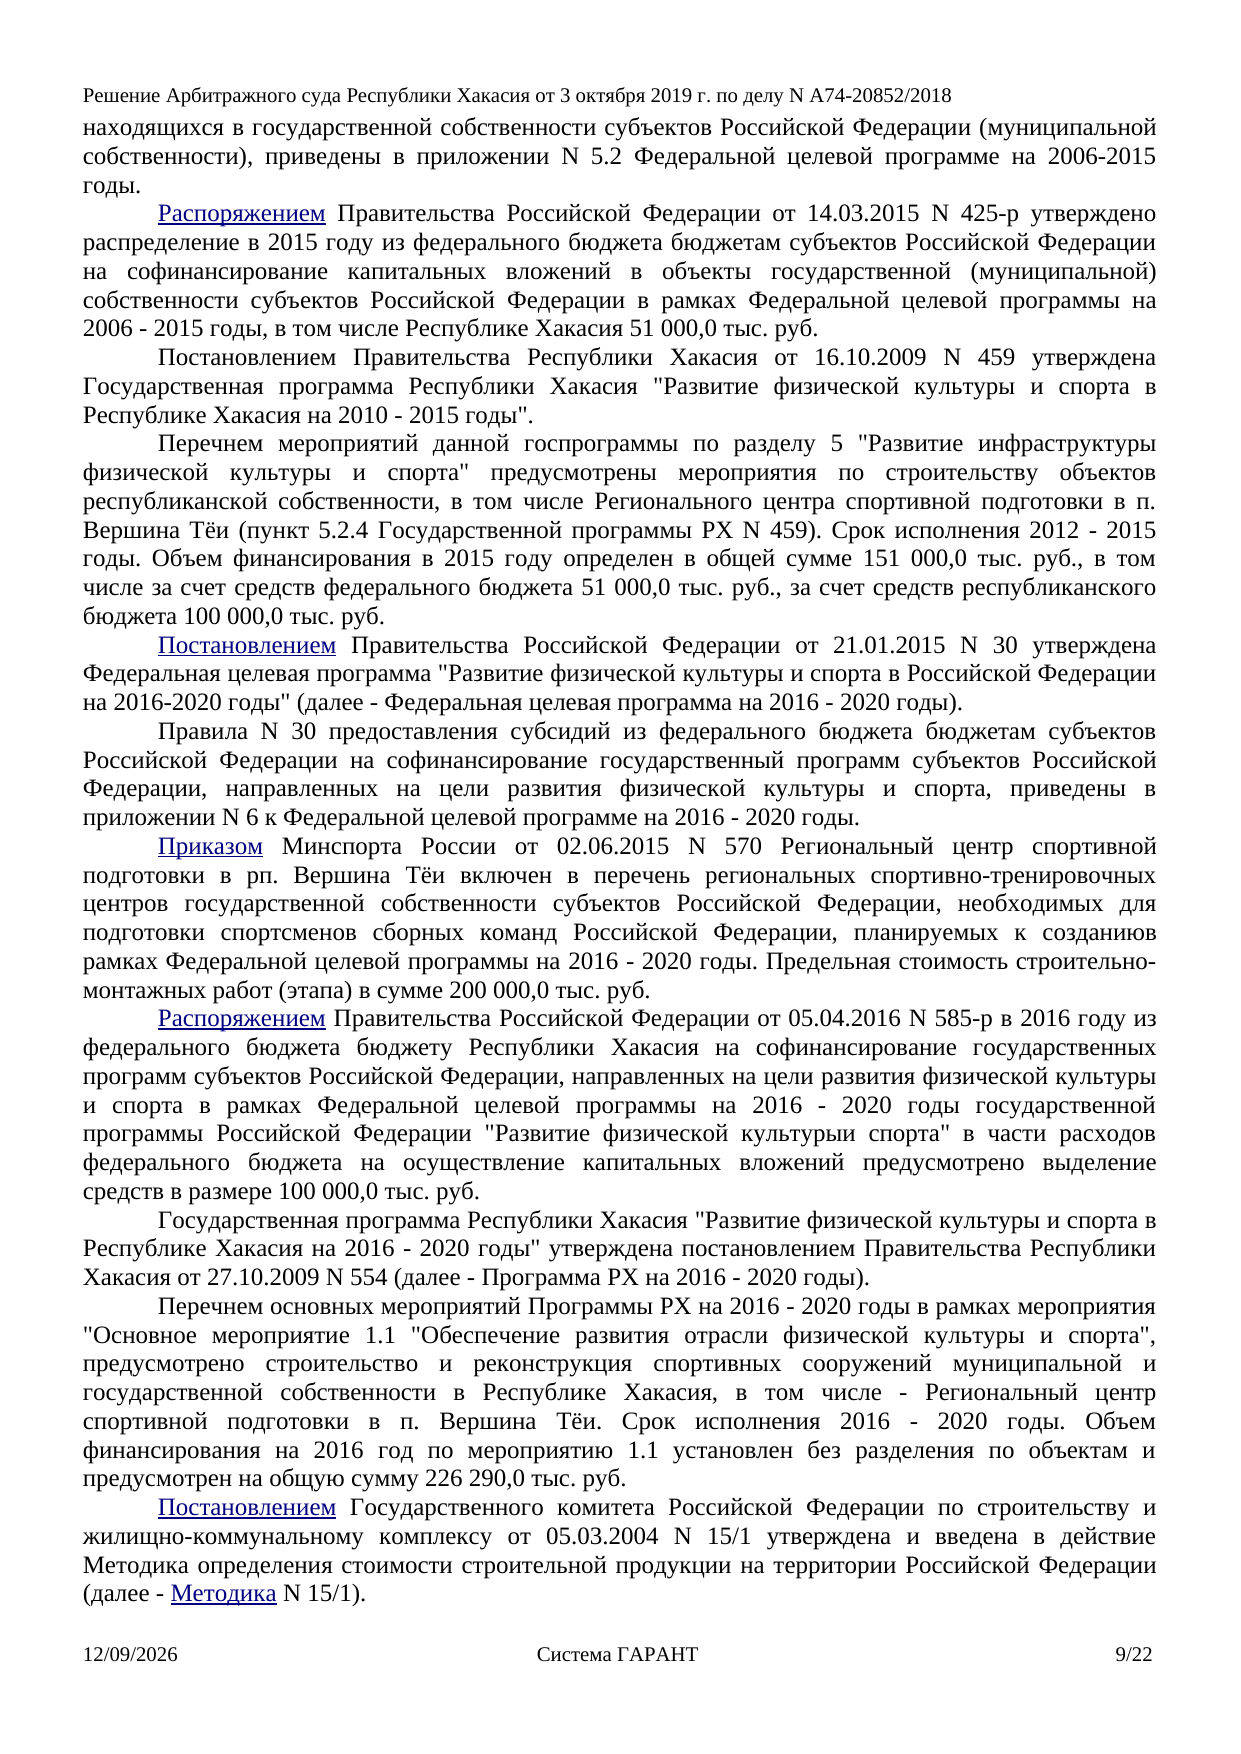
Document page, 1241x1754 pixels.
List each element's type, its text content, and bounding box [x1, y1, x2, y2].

text Постановлением Правительства Российской Федерации от 21.01.2015 N 30 утверждена Федеральная целевая программа "Развитие физической культуры и спорта в Российской Федерации на 2016-2020 годы" (далее - Федеральная целевая программа на 2016 - 2020 годы). [83, 630, 1157, 716]
text Перечнем основных мероприятий Программы РХ на 2016 - 2020 годы в рамках мероприятия "Основное мероприятие 1.1 "Обеспечение развития отрасли физической культуры и спорта", предусмотрено строительство и реконструкция спортивных сооружений муниципальной и государственной собственности в Республике Хакасия, в том числе - Региональный центр спортивной подготовки в п. Вершина Тёи. Срок исполнения 2016 - 2020 годы. Объем финансирования на 2016 год по мероприятию 1.1 установлен без разделения по объектам и предусмотрен на общую сумму 226 290,0 тыс. руб. [83, 1291, 1157, 1492]
text Распоряжением Правительства Российской Федерации от 05.04.2016 N 585-р в 2016 году из федерального бюджета бюджету Республики Хакасия на софинансирование государственных программ субъектов Российской Федерации, направленных на цели развития физической культуры и спорта в рамках Федеральной целевой программы на 2016 - 2020 годы государственной программы Российской Федерации "Развитие физической культурыи спорта" в части расходов федерального бюджета на осуществление капитальных вложений предусмотрено выделение средств в размере 100 000,0 тыс. руб. [83, 1003, 1157, 1205]
text Постановлением Государственного комитета Российской Федерации по строительству и жилищно-коммунальному комплексу от 05.03.2004 N 15/1 утверждена и введена в действие Методика определения стоимости строительной продукции на территории Российской Федерации (далее - Методика N 15/1). [83, 1492, 1157, 1607]
text Приказом Минспорта России от 02.06.2015 N 570 Региональный центр спортивной подготовки в рп. Вершина Тёи включен в перечень региональных спортивно-тренировочных центров государственной собственности субъектов Российской Федерации, необходимых для подготовки спортсменов сборных команд Российской Федерации, планируемых к созданиюв рамках Федеральной целевой программы на 2016 - 2020 годы. Предельная стоимость строительно-монтажных работ (этапа) в сумме 200 000,0 тыс. руб. [83, 831, 1157, 1003]
text Постановлением Правительства Республики Хакасия от 16.10.2009 N 459 утверждена Государственная программа Республики Хакасия "Развитие физической культуры и спорта в Республике Хакасия на 2010 - 2015 годы". [83, 342, 1157, 428]
text Распоряжением Правительства Российской Федерации от 14.03.2015 N 425-р утверждено распределение в 2015 году из федерального бюджета бюджетам субъектов Российской Федерации на софинансирование капитальных вложений в объекты государственной (муниципальной) собственности субъектов Российской Федерации в рамках Федеральной целевой программы на 2006 - 2015 годы, в том числе Республике Хакасия 51 000,0 тыс. руб. [83, 198, 1157, 342]
text Правила N 30 предоставления субсидий из федерального бюджета бюджетам субъектов Российской Федерации на софинансирование государственный программ субъектов Российской Федерации, направленных на цели развития физической культуры и спорта, приведены в приложении N 6 к Федеральной целевой программе на 2016 - 2020 годы. [83, 716, 1157, 831]
text Государственная программа Республики Хакасия "Развитие физической культуры и спорта в Республике Хакасия на 2016 - 2020 годы" утверждена постановлением Правительства Республики Хакасия от 27.10.2009 N 554 (далее - Программа РХ на 2016 - 2020 годы). [83, 1205, 1157, 1291]
text находящихся в государственной собственности субъектов Российской Федерации (муниципальной собственности), приведены в приложении N 5.2 Федеральной целевой программе на 2006-2015 годы. [83, 112, 1157, 198]
text Перечнем мероприятий данной госпрограммы по разделу 5 "Развитие инфраструктуры физической культуры и спорта" предусмотрены мероприятия по строительству объектов республиканской собственности, в том числе Регионального центра спортивной подготовки в п. Вершина Тёи (пункт 5.2.4 Государственной программы РХ N 459). Срок исполнения 2012 - 2015 годы. Объем финансирования в 2015 году определен в общей сумме 151 000,0 тыс. руб., в том числе за счет средств федерального бюджета 51 000,0 тыс. руб., за счет средств республиканского бюджета 100 000,0 тыс. руб. [83, 428, 1157, 630]
